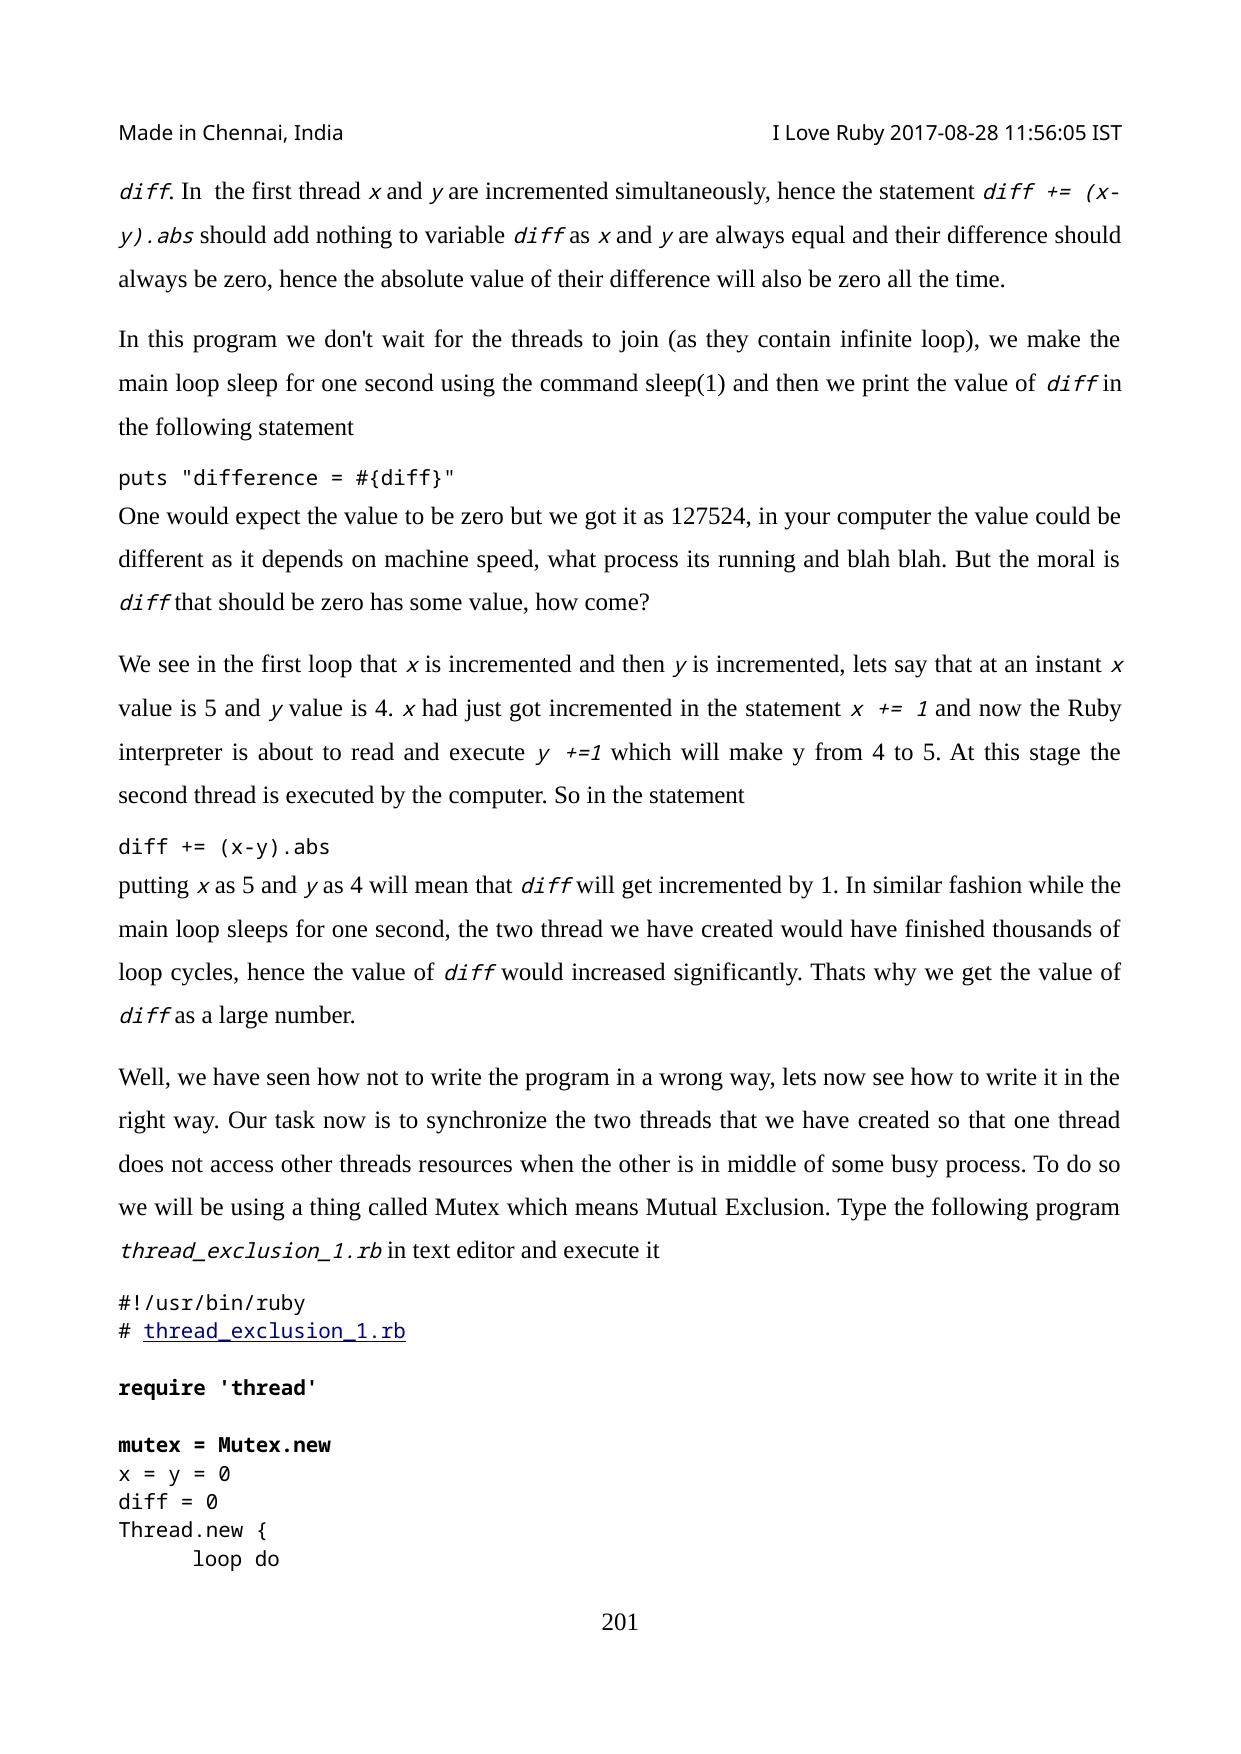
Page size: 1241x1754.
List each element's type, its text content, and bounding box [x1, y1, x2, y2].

text # thread_exclusion_1.rb [118, 1316, 1122, 1345]
text #!/usr/bin/ruby [118, 1288, 1122, 1316]
text Thread.new { [118, 1516, 1122, 1544]
text x = y = 0 [118, 1459, 1122, 1487]
text puts "difference = #{diff}" [118, 463, 1122, 492]
text loop do [118, 1544, 1122, 1572]
text diff += (x-y).abs [118, 832, 1122, 861]
text diff. In the first thread x and y are incremented simultaneously, hence the statement diff += (x-y).abs should add nothing to variable diff as x and y are always equal and their difference should always be zero, hence the absolute value of their difference will also be zero all the time. [118, 176, 1122, 292]
text In this program we don't wait for the threads to join (as they contain infinite loop), we make the main loop sleep for one second using the command sleep(1) and then we print the value of diff in the following statement [118, 324, 1122, 440]
text We see in the first loop that x is incremented and then y is incremented, lets say that at an instant x value is 5 and y value is 4. x had just got incremented in the statement x += 1 and now the Ruby interpreter is about to read and execute y +=1 which will make y from 4 to 5. At this stage the second thread is executed by the computer. So in the statement [118, 649, 1122, 809]
text One would expect the value to be zero but we got it as 127524, in your computer the value could be different as it depends on machine speed, what process its running and blah blah. But the moral is diff that should be zero has some value, how come? [118, 501, 1122, 617]
text diff = 0 [118, 1487, 1122, 1516]
text putting x as 5 and y as 4 will mean that diff will get incremented by 1. In similar fashion while the main loop sleeps for one second, the two thread we have created would have finished thousands of loop cycles, hence the value of diff would increased significantly. Thats why we get the value of diff as a large number. [118, 870, 1122, 1030]
text Well, we have seen how not to write the program in a wrong way, lets now see how to write it in the right way. Our task now is to synchronize the two threads that we have created so that one thread does not access other threads resources when the other is in middle of some busy process. To do so we will be using a thing called Mutex which means Mutual Exclusion. Type the following program thread_exclusion_1.rb in text editor and execute it [118, 1062, 1122, 1264]
text mutex = Mutex.new [118, 1430, 1122, 1459]
text require 'thread' [118, 1373, 1122, 1402]
